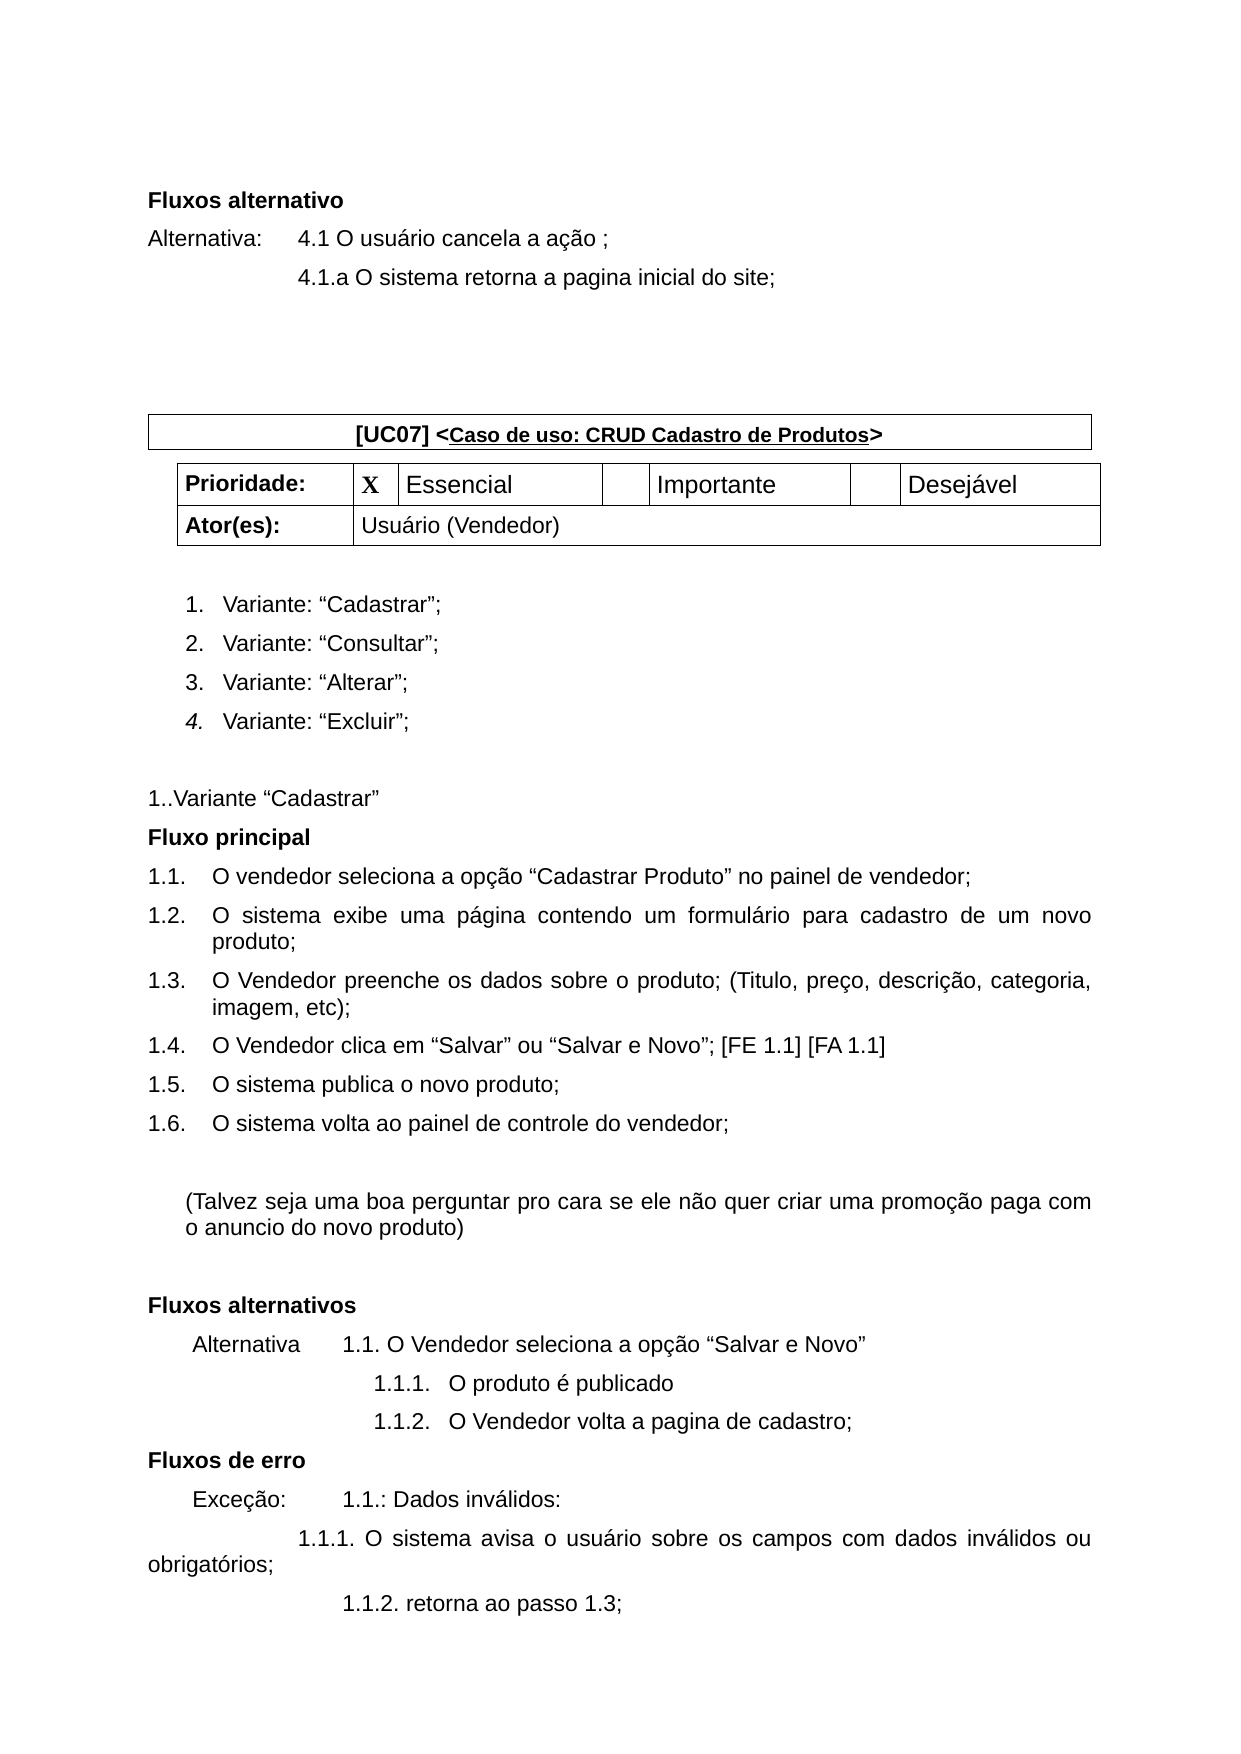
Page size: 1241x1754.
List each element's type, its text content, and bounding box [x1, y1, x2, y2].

table_header Prioridade: [178, 464, 353, 505]
text 4.1.a O sistema retorna a pagina inicial do site; [148, 264, 1092, 291]
list O sistema exibe uma página contendo um formulário para cadastro de um novo produto; [148, 902, 1092, 954]
table_header [851, 464, 900, 505]
list O Vendedor clica em “Salvar” ou “Salvar e Novo”; [FE 1.1] [FA 1.1] [148, 1032, 1092, 1059]
list O Vendedor preenche os dados sobre o produto; (Titulo, preço, descrição, categoria, imagem, etc); [148, 967, 1092, 1020]
list O sistema publica o novo produto; [148, 1071, 1092, 1097]
table_header [603, 464, 649, 505]
table_cell Usuário (Vendedor) [354, 506, 1100, 545]
text Fluxos de erro [148, 1447, 1092, 1473]
text Fluxos alternativo [148, 187, 1092, 213]
table_cell Ator(es): [178, 506, 353, 545]
list O produto é publicado [373, 1369, 1092, 1396]
list O sistema volta ao painel de controle do vendedor; [148, 1110, 1092, 1136]
table_header Essencial [399, 464, 602, 505]
list Variante: “Excluir”; [185, 708, 1092, 734]
text Exceção: 1.1.: Dados inválidos: [192, 1486, 1092, 1512]
list O vendedor seleciona a opção “Cadastrar Produto” no painel de vendedor; [148, 863, 1092, 889]
text Alternativa: 4.1 O usuário cancela a ação ; [148, 225, 1092, 252]
text Fluxo principal [148, 824, 1092, 851]
text Fluxos alternativos [148, 1292, 1092, 1318]
list Variante: “Alterar”; [185, 669, 1092, 695]
table_header X [354, 464, 398, 505]
text 1.1.1. O sistema avisa o usuário sobre os campos com dados inválidos ou obrigatórios; [148, 1525, 1092, 1578]
list O Vendedor volta a pagina de cadastro; [373, 1408, 1092, 1435]
text Alternativa 1.1. O Vendedor seleciona a opção “Salvar e Novo” [192, 1331, 1092, 1357]
table_header Importante [650, 464, 850, 505]
table_header Desejável [901, 464, 1100, 505]
text (Talvez seja uma boa perguntar pro cara se ele não quer criar uma promoção paga com o anuncio do novo produto) [185, 1188, 1092, 1240]
list Variante: “Cadastrar”; [185, 591, 1092, 617]
text [UC07] <Caso de uso: CRUD Cadastro de Produtos> [149, 415, 1091, 449]
list Variante: “Consultar”; [185, 630, 1092, 656]
text 1.1.2. retorna ao passo 1.3; [192, 1590, 1092, 1616]
text 1..Variante “Cadastrar” [148, 785, 1092, 812]
